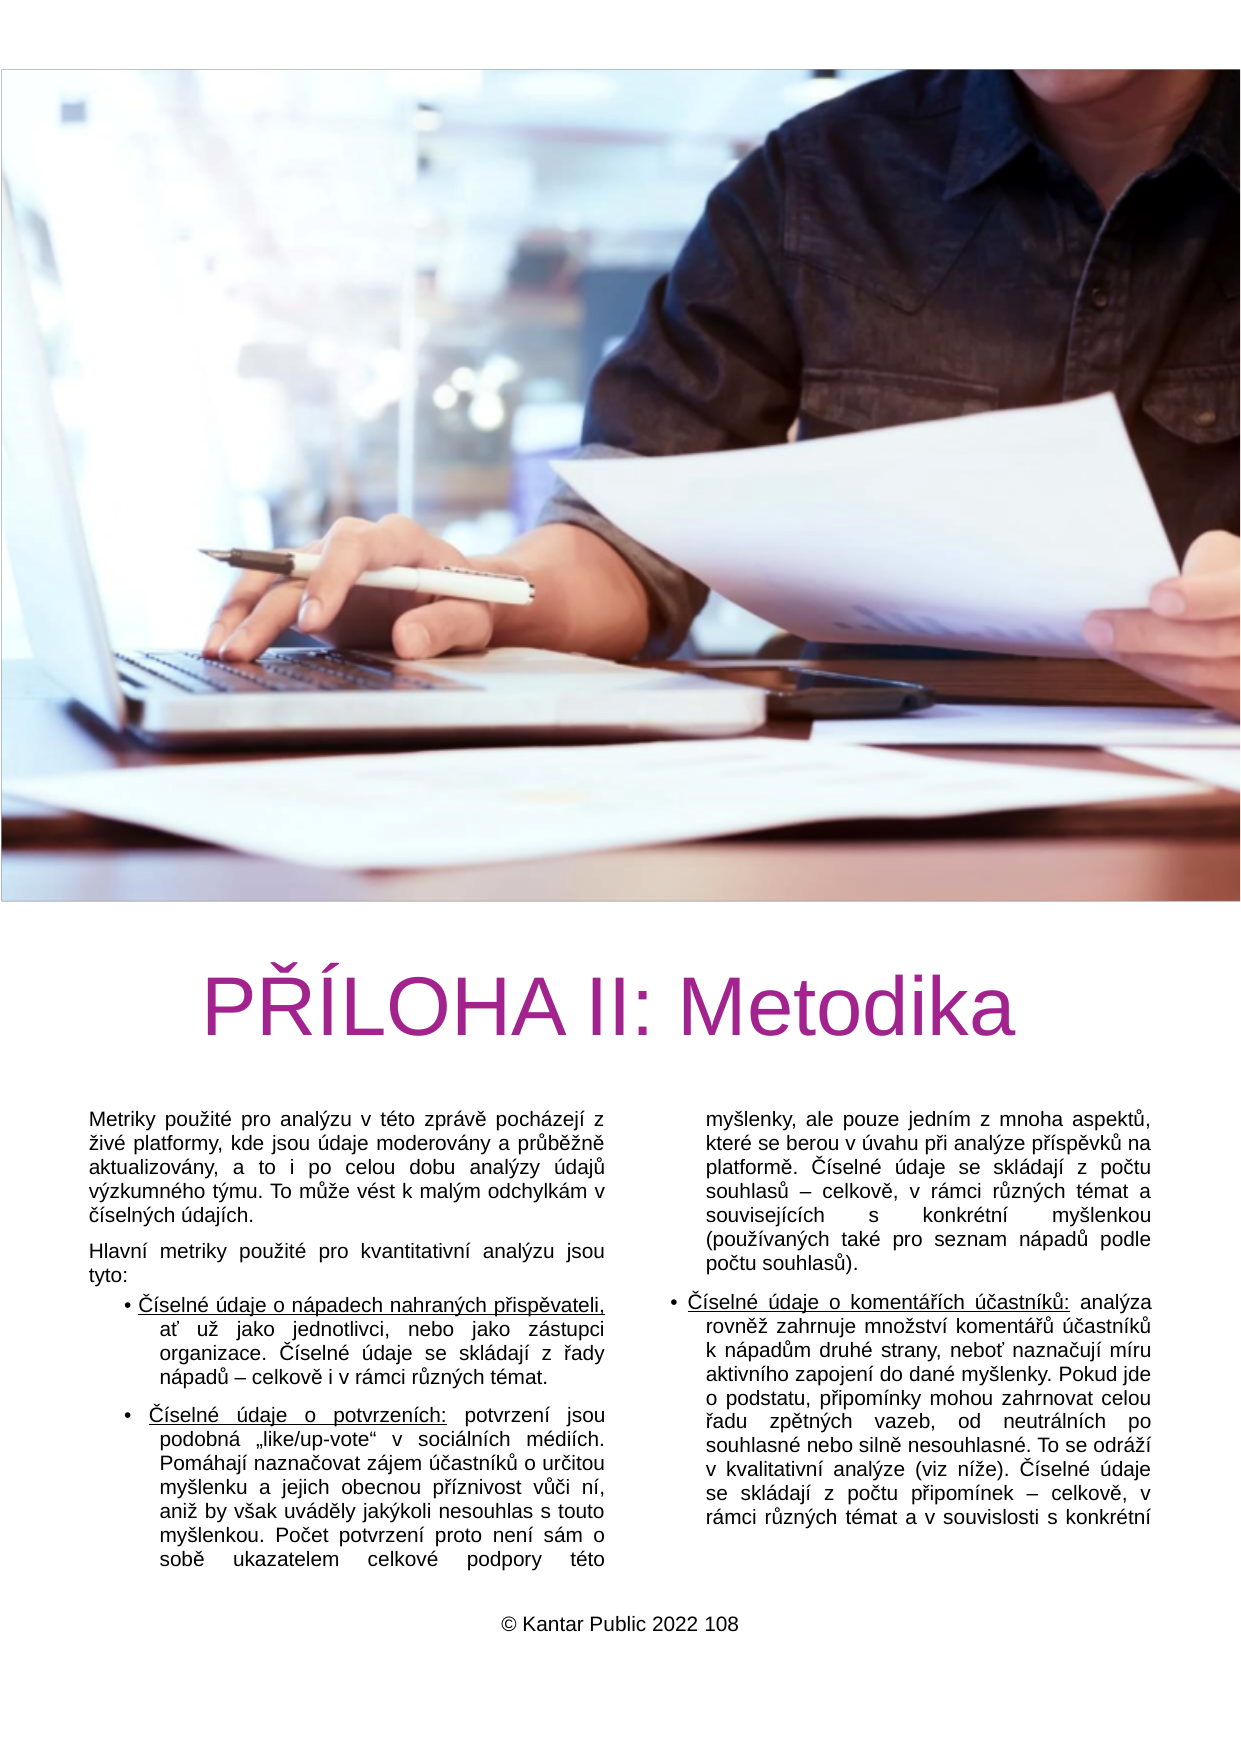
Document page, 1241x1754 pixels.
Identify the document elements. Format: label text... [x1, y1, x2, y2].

picture [0, 68, 1241, 903]
text • Číselné údaje o komentářích účastníků: analýza rovněž zahrnuje množství komentářů účastníků k nápadům druhé strany, neboť naznačují míru aktivního zapojení do dané myšlenky. Pokud jde o podstatu, připomínky mohou zahrnovat celou řadu zpětných vazeb, od neutrálních po souhlasné nebo silně nesouhlasné. To se odráží v kvalitativní analýze (viz níže). Číselné údaje se skládají z počtu připomínek – celkově, v rámci různých témat a v souvislosti s konkrétní [670, 1289, 1152, 1529]
text • Číselné údaje o potvrzeních: potvrzení jsou podobná „like/up-vote“ v sociálních médiích. Pomáhají naznačovat zájem účastníků o určitou myšlenku a jejich obecnou příznivost vůči ní, aniž by však uváděly jakýkoli nesouhlas s touto myšlenkou. Počet potvrzení proto není sám o sobě ukazatelem celkové podpory této [124, 1403, 605, 1571]
subtitle PŘÍLOHA II: Metodika [88, 957, 1152, 1053]
text Hlavní metriky použité pro kvantitativní analýzu jsou tyto: [88, 1239, 605, 1287]
text myšlenky, ale pouze jedním z mnoha aspektů, které se berou v úvahu při analýze příspěvků na platformě. Číselné údaje se skládají z počtu souhlasů – celkově, v rámci různých témat a souvisejících s konkrétní myšlenkou (používaných také pro seznam nápadů podle počtu souhlasů). [670, 1107, 1152, 1275]
text • Číselné údaje o nápadech nahraných přispěvateli, ať už jako jednotlivci, nebo jako zástupci organizace. Číselné údaje se skládají z řady nápadů – celkově i v rámci různých témat. [124, 1293, 605, 1388]
text Metriky použité pro analýzu v této zprávě pocházejí z živé platformy, kde jsou údaje moderovány a průběžně aktualizovány, a to i po celou dobu analýzy údajů výzkumného týmu. To může vést k malým odchylkám v číselných údajích. [88, 1107, 605, 1227]
